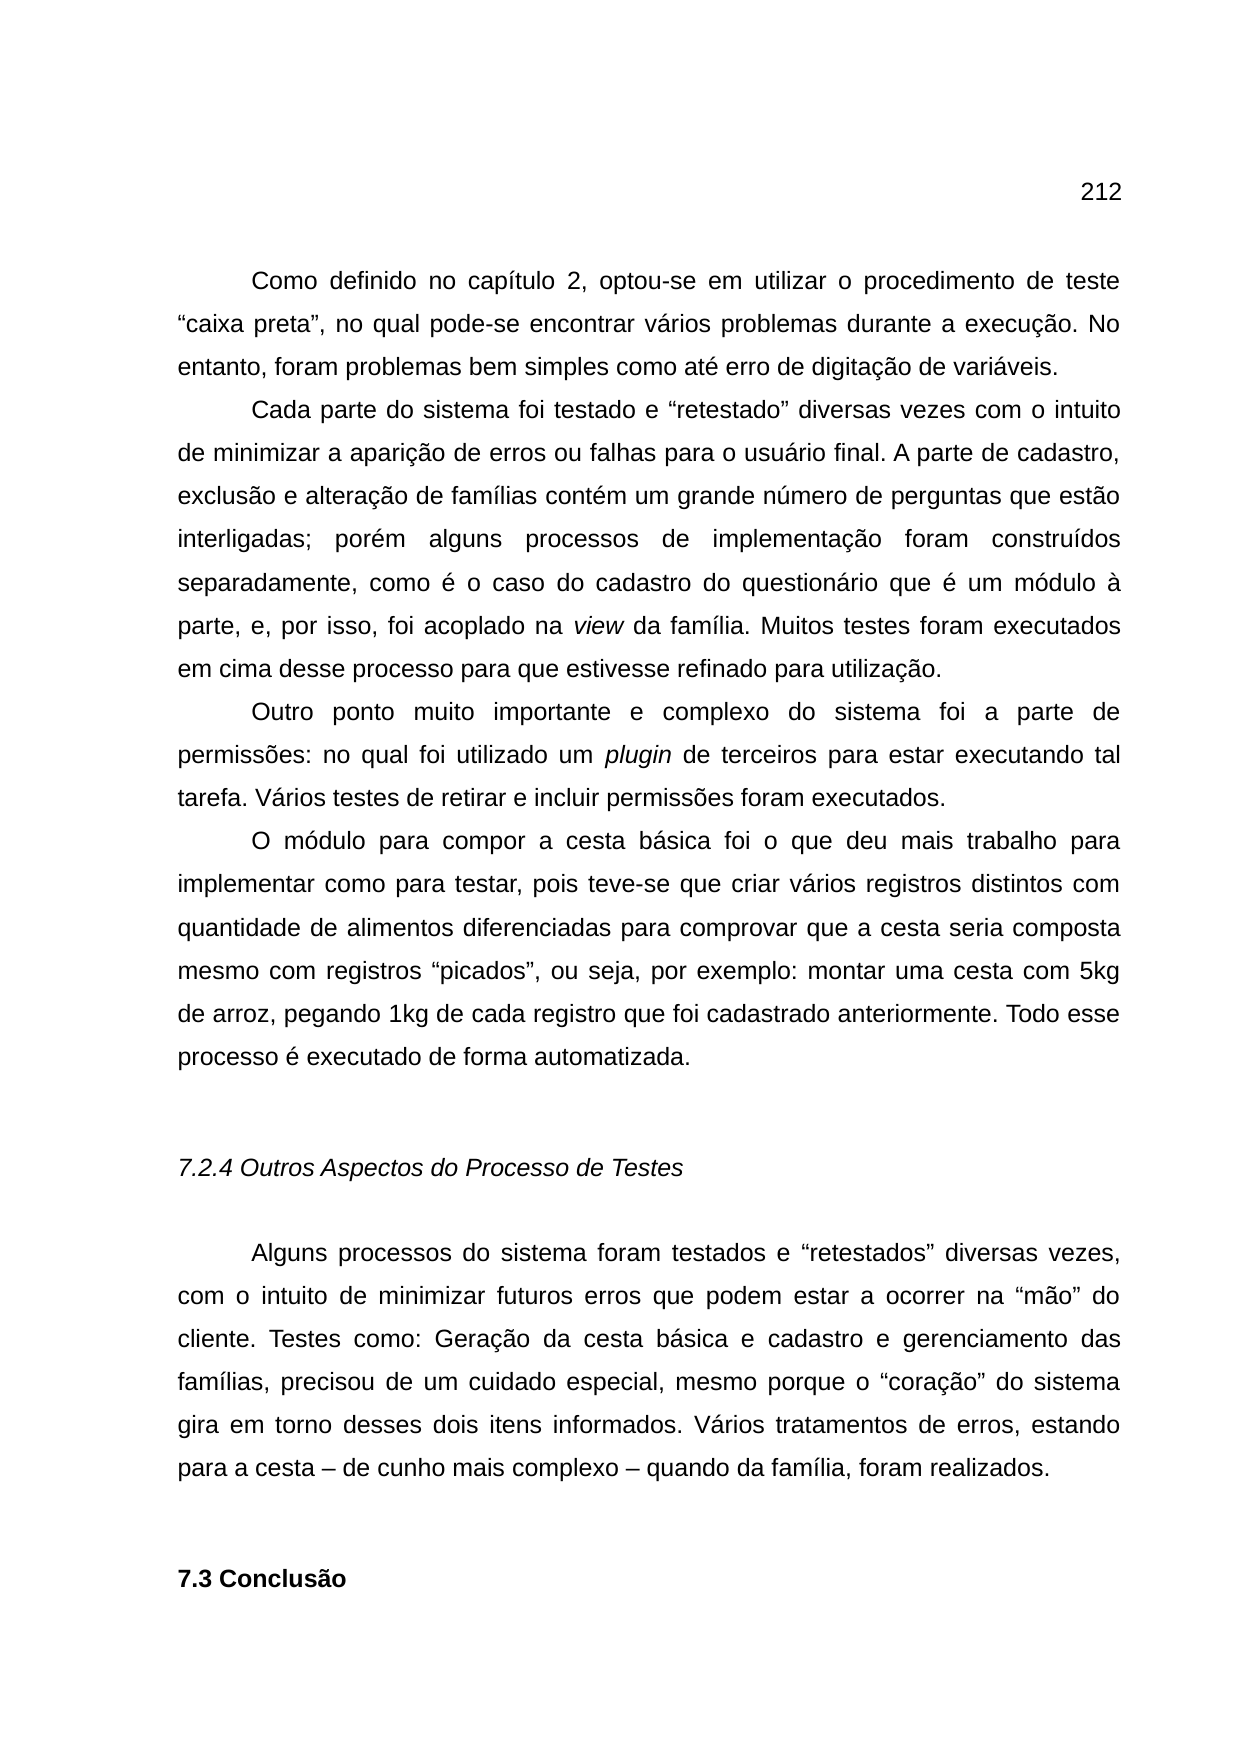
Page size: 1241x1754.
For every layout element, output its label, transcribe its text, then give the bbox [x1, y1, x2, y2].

subtitle 7.3 Conclusão [177, 1564, 1122, 1593]
text Como definido no capítulo 2, optou-se em utilizar o procedimento de teste “caixa preta”, no qual pode-se encontrar vários problemas durante a execução. No entanto, foram problemas bem simples como até erro de digitação de variáveis. [177, 266, 1122, 381]
subtitle 7.2.4 Outros Aspectos do Processo de Testes [177, 1153, 1122, 1182]
text Cada parte do sistema foi testado e “retestado” diversas vezes com o intuito de minimizar a aparição de erros ou falhas para o usuário final. A parte de cadastro, exclusão e alteração de famílias contém um grande número de perguntas que estão interligadas; porém alguns processos de implementação foram construídos separadamente, como é o caso do cadastro do questionário que é um módulo à parte, e, por isso, foi acoplado na view da família. Muitos testes foram executados em cima desse processo para que estivesse refinado para utilização. [177, 395, 1122, 683]
text Outro ponto muito importante e complexo do sistema foi a parte de permissões: no qual foi utilizado um plugin de terceiros para estar executando tal tarefa. Vários testes de retirar e incluir permissões foram executados. [177, 697, 1122, 812]
text Alguns processos do sistema foram testados e “retestados” diversas vezes, com o intuito de minimizar futuros erros que podem estar a ocorrer na “mão” do cliente. Testes como: Geração da cesta básica e cadastro e gerenciamento das famílias, precisou de um cuidado especial, mesmo porque o “coração” do sistema gira em torno desses dois itens informados. Vários tratamentos de erros, estando para a cesta – de cunho mais complexo – quando da família, foram realizados. [177, 1238, 1122, 1482]
text O módulo para compor a cesta básica foi o que deu mais trabalho para implementar como para testar, pois teve-se que criar vários registros distintos com quantidade de alimentos diferenciadas para comprovar que a cesta seria composta mesmo com registros “picados”, ou seja, por exemplo: montar uma cesta com 5kg de arroz, pegando 1kg de cada registro que foi cadastrado anteriormente. Todo esse processo é executado de forma automatizada. [177, 826, 1122, 1071]
